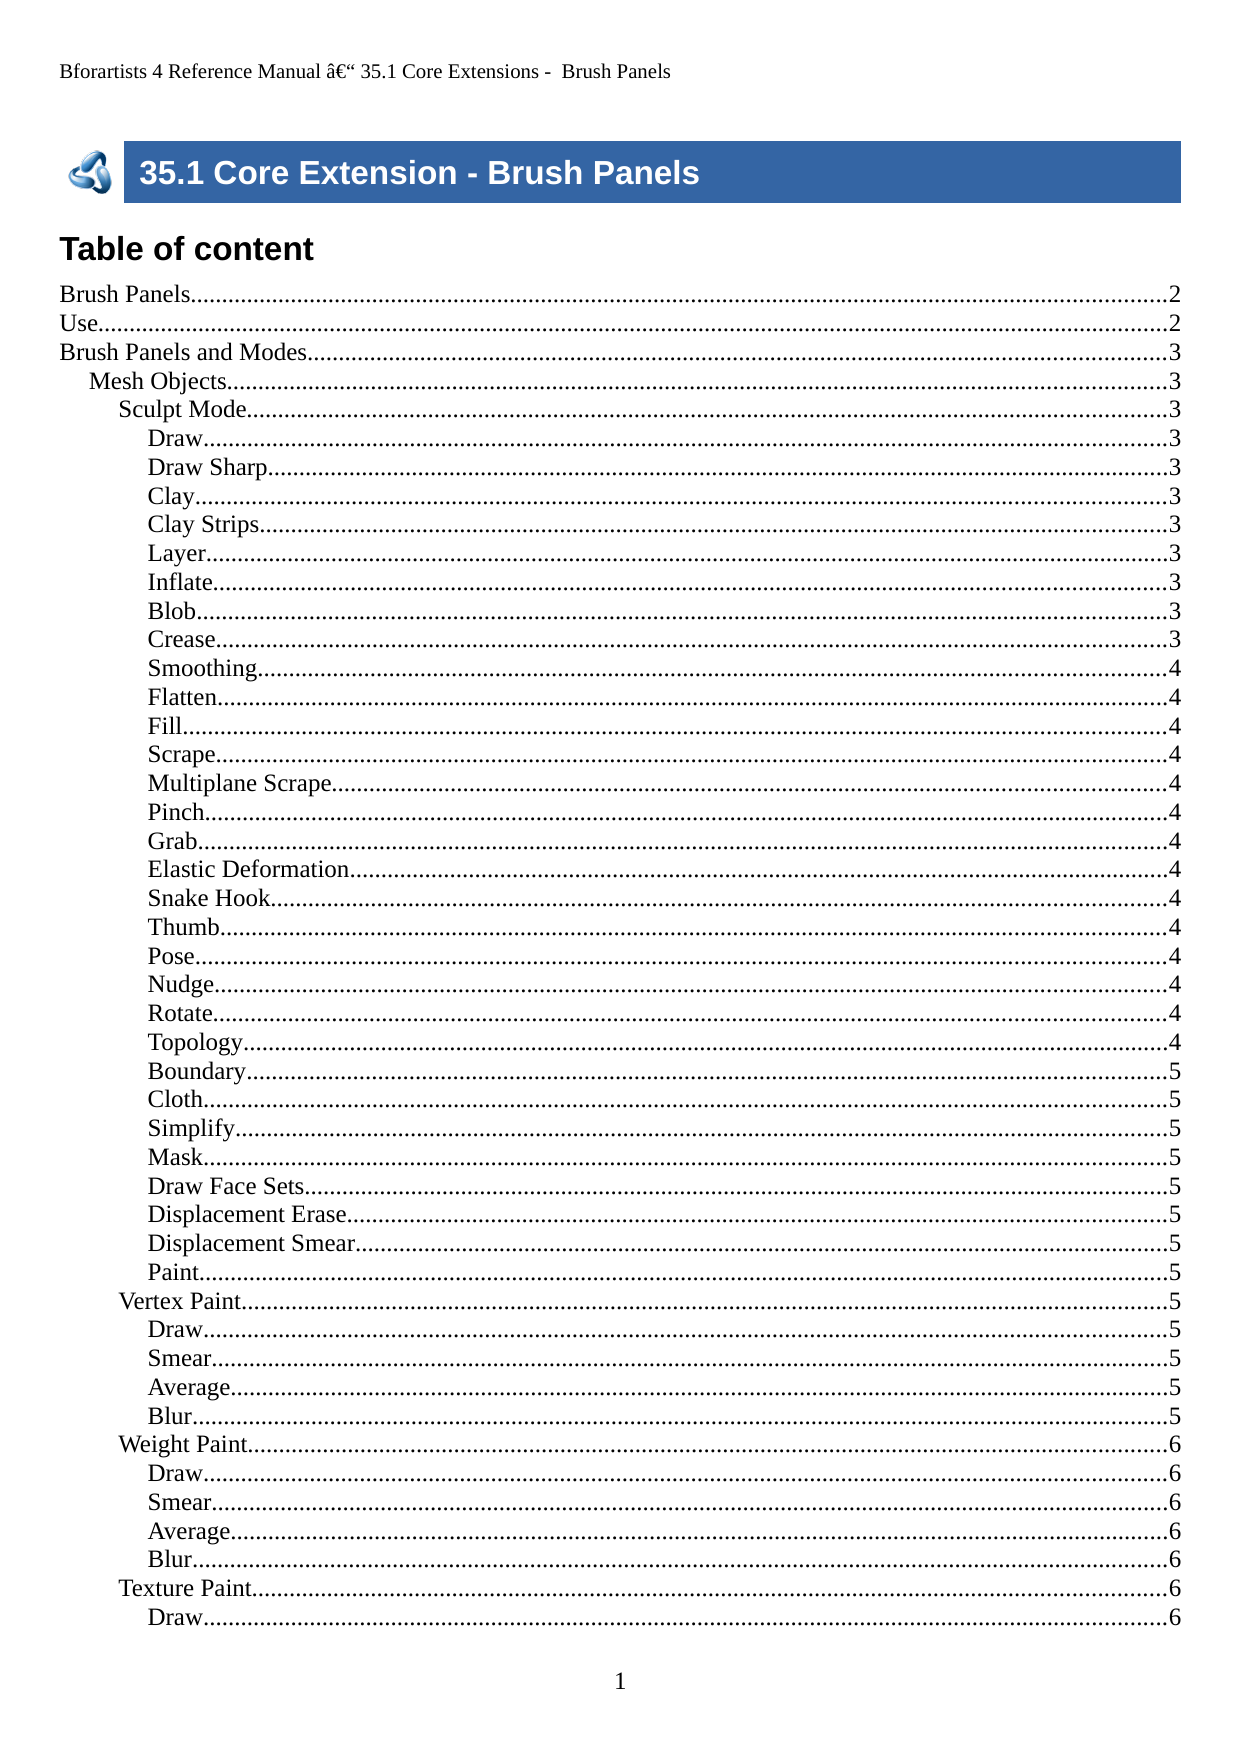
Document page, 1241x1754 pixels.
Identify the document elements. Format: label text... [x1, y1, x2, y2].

text Displacement Smear 5 [147, 1228, 1181, 1257]
text Fill 4 [147, 711, 1181, 739]
text Brush Panels 2 [59, 279, 1181, 308]
text Average 6 [147, 1516, 1181, 1544]
text Clay Strips 3 [147, 509, 1181, 538]
text Smear 5 [147, 1343, 1181, 1372]
text Layer 3 [147, 538, 1181, 567]
table_header 35.1 Core Extension - Brush Panels [124, 141, 1181, 203]
text Pose 4 [147, 941, 1181, 969]
table_header [59, 141, 124, 203]
text Mesh Objects 3 [88, 366, 1181, 394]
text Paint 5 [147, 1257, 1181, 1286]
picture [65, 147, 114, 197]
text Blur 6 [147, 1544, 1181, 1573]
text Thumb 4 [147, 912, 1181, 941]
text Rotate 4 [147, 998, 1181, 1027]
text Sculpt Mode 3 [118, 394, 1181, 423]
text Cloth 5 [147, 1084, 1181, 1113]
text Snake Hook 4 [147, 883, 1181, 912]
text Grab 4 [147, 826, 1181, 854]
text Topology 4 [147, 1027, 1181, 1056]
text Flatten 4 [147, 682, 1181, 711]
subtitle Table of content [59, 228, 1181, 267]
text Draw Face Sets 5 [147, 1171, 1181, 1199]
text Crease 3 [147, 624, 1181, 653]
text Draw 6 [147, 1602, 1181, 1631]
text Blob 3 [147, 596, 1181, 624]
text Blur 5 [147, 1401, 1181, 1429]
text Displacement Erase 5 [147, 1199, 1181, 1228]
text Draw 5 [147, 1314, 1181, 1343]
text Boundary 5 [147, 1056, 1181, 1084]
text Average 5 [147, 1372, 1181, 1401]
text Draw Sharp 3 [147, 452, 1181, 481]
text Brush Panels and Modes 3 [59, 337, 1181, 366]
text Simplify 5 [147, 1113, 1181, 1142]
text Smoothing 4 [147, 653, 1181, 682]
text Weight Paint 6 [118, 1429, 1181, 1458]
text Use 2 [59, 308, 1181, 337]
text Clay 3 [147, 481, 1181, 509]
text Smear 6 [147, 1487, 1181, 1516]
text Mask 5 [147, 1142, 1181, 1171]
text Inflate 3 [147, 567, 1181, 596]
text Draw 6 [147, 1458, 1181, 1487]
text Draw 3 [147, 423, 1181, 452]
text Nudge 4 [147, 969, 1181, 998]
text Elastic Deformation 4 [147, 854, 1181, 883]
text Multiplane Scrape 4 [147, 768, 1181, 797]
text Texture Paint 6 [118, 1573, 1181, 1602]
text Scrape 4 [147, 739, 1181, 768]
text Vertex Paint 5 [118, 1286, 1181, 1314]
text Pinch 4 [147, 797, 1181, 826]
